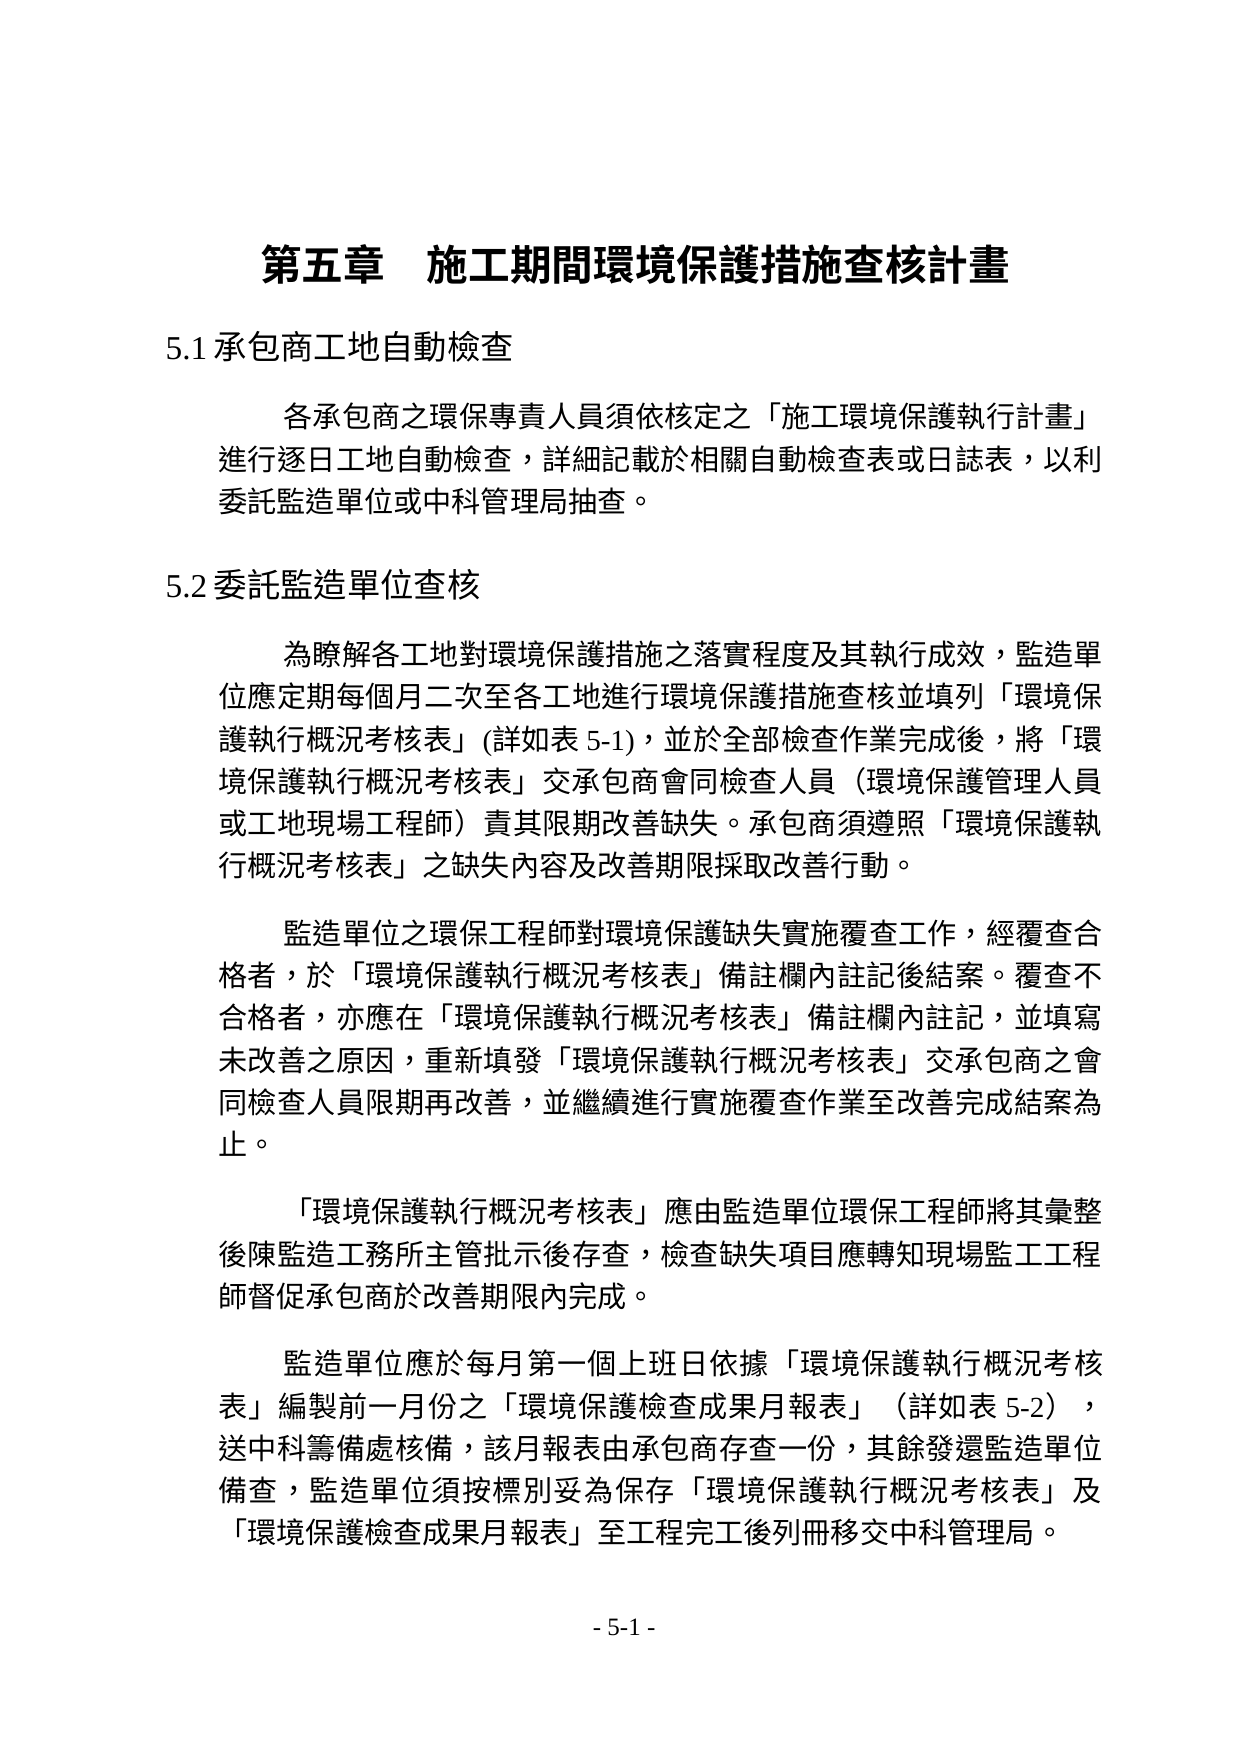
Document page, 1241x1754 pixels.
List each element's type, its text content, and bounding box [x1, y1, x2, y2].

text 各承包商之環保專責人員須依核定之「施工環境保護執行計畫」進行逐日工地自動檢查，詳細記載於相關自動檢查表或日誌表，以利委託監造單位或中科管理局抽查。 [218, 394, 1104, 521]
text 「環境保護執行概況考核表」應由監造單位環保工程師將其彙整後陳監造工務所主管批示後存查，檢查缺失項目應轉知現場監工工程師督促承包商於改善期限內完成。 [218, 1189, 1104, 1316]
text 監造單位之環保工程師對環境保護缺失實施覆查工作，經覆查合格者，於「環境保護執行概況考核表」備註欄內註記後結案。覆查不合格者，亦應在「環境保護執行概況考核表」備註欄內註記，並填寫未改善之原因，重新填發「環境保護執行概況考核表」交承包商之會同檢查人員限期再改善，並繼續進行實施覆查作業至改善完成結案為止。 [218, 910, 1104, 1164]
text 5.2委託監造單位查核 [165, 558, 1104, 607]
text 監造單位應於每月第一個上班日依據「環境保護執行概況考核表」編製前一月份之「環境保護檢查成果月報表」（詳如表5-2），送中科籌備處核備，該月報表由承包商存查一份，其餘發還監造單位備查，監造單位須按標別妥為保存「環境保護執行概況考核表」及「環境保護檢查成果月報表」至工程完工後列冊移交中科管理局。 [218, 1341, 1104, 1552]
text 為瞭解各工地對環境保護措施之落實程度及其執行成效，監造單位應定期每個月二次至各工地進行環境保護措施查核並填列「環境保護執行概況考核表」(詳如表5-1)，並於全部檢查作業完成後，將「環境保護執行概況考核表」交承包商會同檢查人員（環境保護管理人員或工地現場工程師）責其限期改善缺失。承包商須遵照「環境保護執行概況考核表」之缺失內容及改善期限採取改善行動。 [218, 632, 1104, 885]
text 第五章 施工期間環境保護措施查核計畫 [165, 221, 1104, 283]
text 5.1承包商工地自動檢查 [165, 321, 1104, 369]
